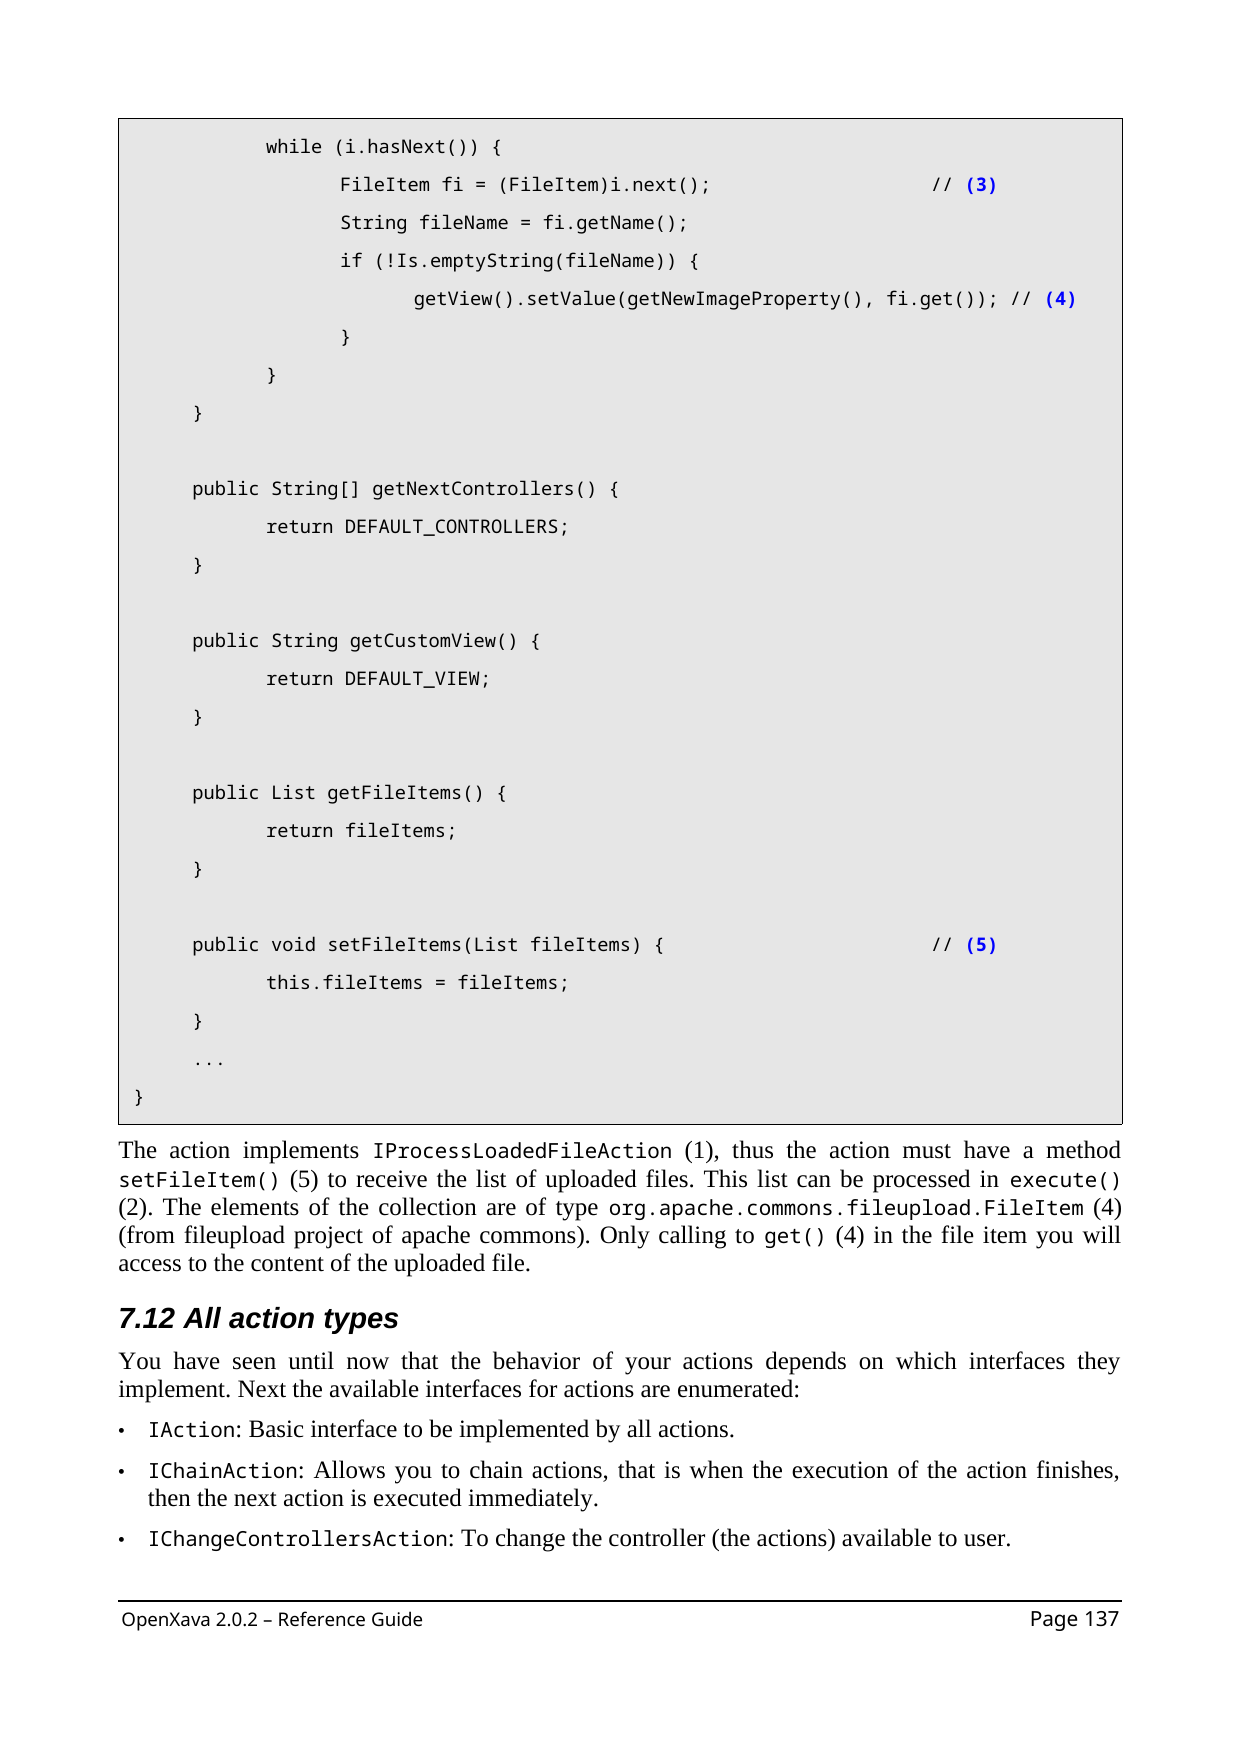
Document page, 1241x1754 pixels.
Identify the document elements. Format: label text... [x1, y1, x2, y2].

text if (!Is.emptyString(fileName)) { [119, 232, 1122, 270]
list IAction: Basic interface to be implemented by all actions. [118, 1415, 1122, 1443]
text } [119, 1069, 1122, 1124]
text } [119, 536, 1122, 574]
text ... [119, 1031, 1122, 1069]
text public String[] getNextControllers() { [119, 460, 1122, 498]
text } [119, 308, 1122, 346]
text return DEFAULT_CONTROLLERS; [119, 498, 1122, 536]
text } [119, 346, 1122, 384]
text public String getCustomView() { [119, 612, 1122, 650]
text getView().setValue(getNewImageProperty(), fi.get()); // (4) [119, 270, 1122, 308]
subtitle All action types [118, 1302, 1122, 1335]
text FileItem fi = (FileItem)i.next(); // (3) [119, 156, 1122, 194]
text } [119, 841, 1122, 878]
text } [119, 688, 1122, 726]
text } [119, 384, 1122, 422]
list IChangeControllersAction: To change the controller (the actions) available to user. [118, 1524, 1122, 1553]
list IChainAction: Allows you to chain actions, that is when the execution of the action finishes, then the next action is executed immediately. [118, 1456, 1122, 1512]
text public List getFileItems() { [119, 764, 1122, 802]
text You have seen until now that the behavior of your actions depends on which interfaces they implement. Next the available interfaces for actions are enumerated: [118, 1347, 1122, 1403]
text this.fileItems = fileItems; [119, 954, 1122, 993]
text public void setFileItems(List fileItems) { // (5) [119, 917, 1122, 954]
text The action implements IProcessLoadedFileAction (1), thus the action must have a method setFileItem() (5) to receive the list of uploaded files. This list can be processed in execute() (2). The elements of the collection are of type org.apache.commons.fileupload.FileItem (4)(from fileupload project of apache commons). Only calling to get() (4) in the file item you will access to the content of the uploaded file. [118, 1136, 1122, 1277]
text String fileName = fi.getName(); [119, 194, 1122, 232]
text } [119, 993, 1122, 1031]
text return fileItems; [119, 802, 1122, 841]
text while (i.hasNext()) { [119, 119, 1122, 156]
text return DEFAULT_VIEW; [119, 650, 1122, 688]
